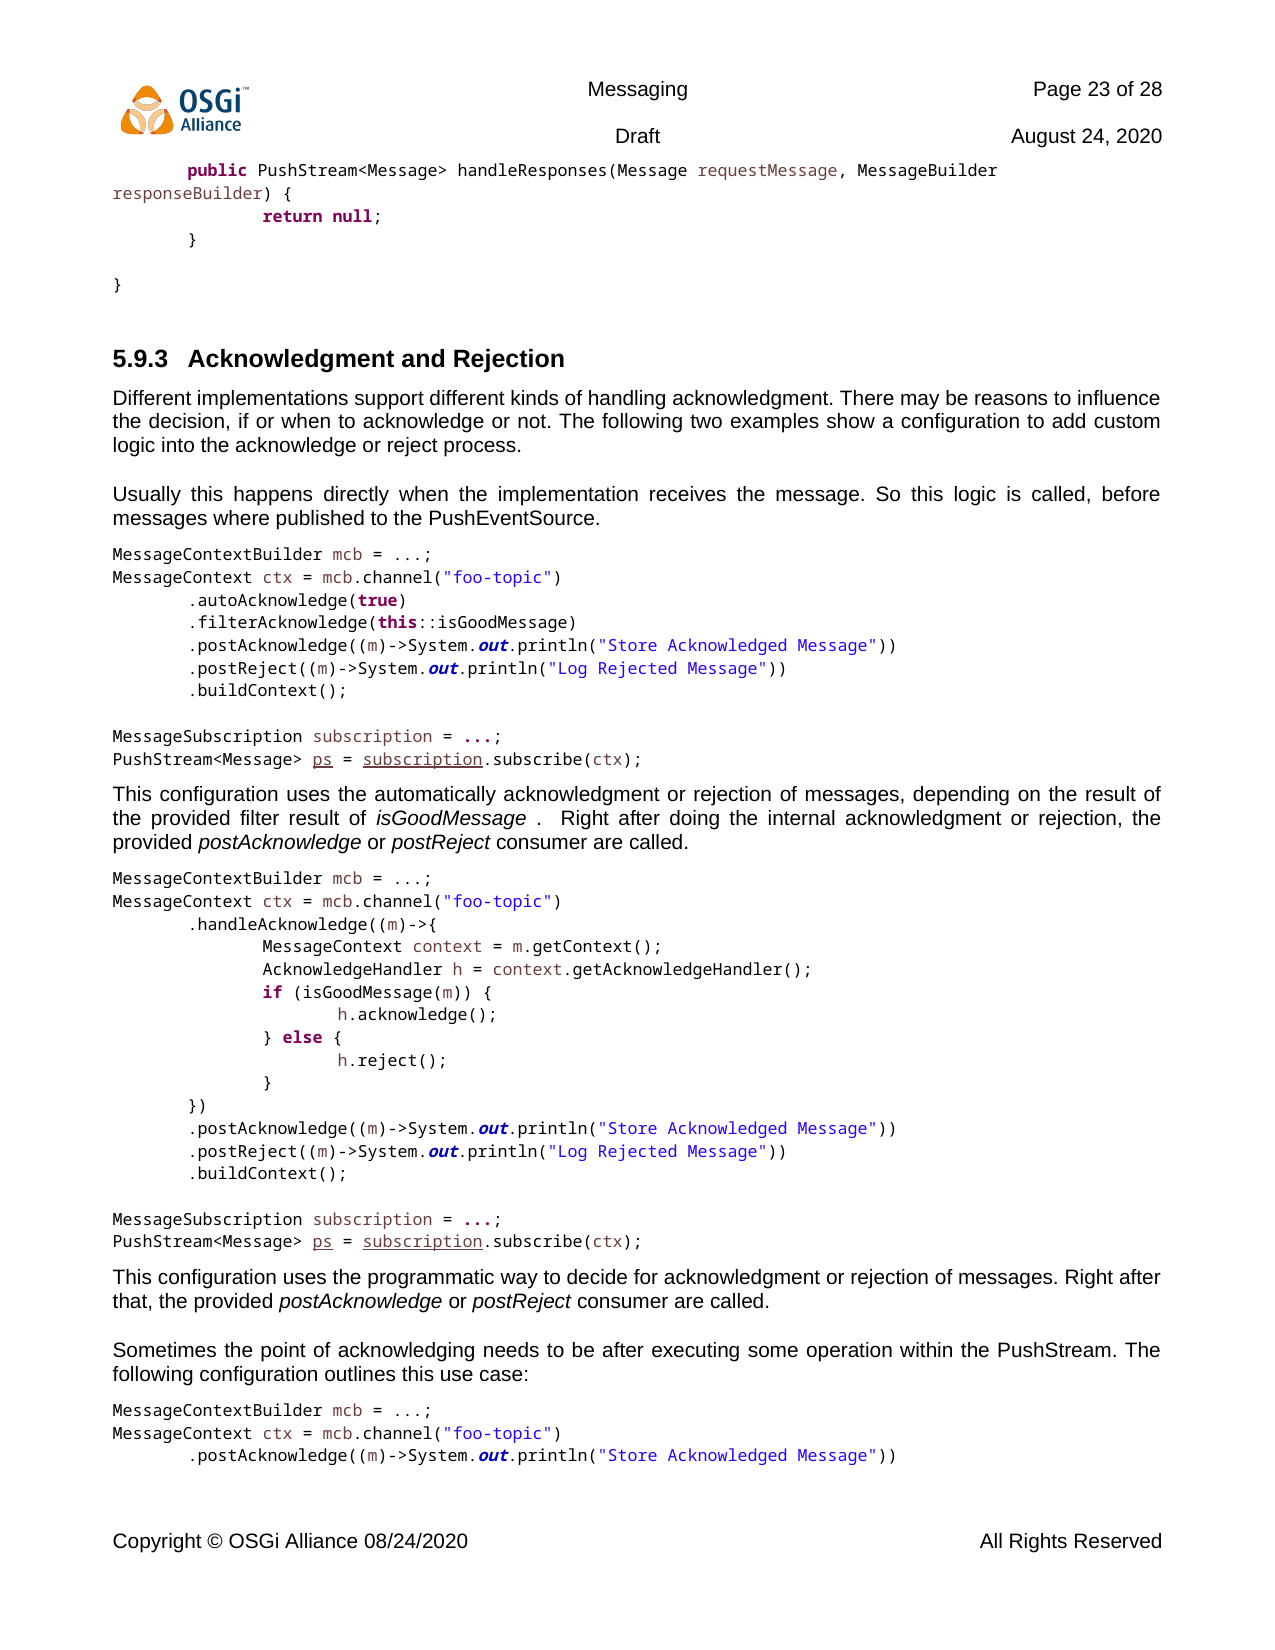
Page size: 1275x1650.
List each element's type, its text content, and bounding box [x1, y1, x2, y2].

text return null; [112, 204, 1162, 227]
text Sometimes the point of acknowledging needs to be after executing some operation within the PushStream. The following configuration outlines this use case: [112, 1338, 1162, 1386]
text MessageContext ctx = mcb.channel("foo-topic") [112, 565, 1162, 588]
text MessageContextBuilder mcb = ...; [112, 1398, 1162, 1421]
subtitle Acknowledgment and Rejection [112, 344, 1162, 373]
text MessageContext ctx = mcb.channel("foo-topic") [112, 1421, 1162, 1444]
text This configuration uses the programmatic way to decide for acknowledgment or rejection of messages. Right after that, the provided postAcknowledge or postReject consumer are called. [112, 1265, 1162, 1313]
text .autoAcknowledge(true) [112, 588, 1162, 611]
text if (isGoodMessage(m)) { [112, 980, 1162, 1003]
text .postReject((m)->System.out.println("Log Rejected Message")) [112, 656, 1162, 679]
text MessageContextBuilder mcb = ...; [112, 867, 1162, 889]
text } [112, 1071, 1162, 1094]
text } else { [112, 1026, 1162, 1048]
text .postAcknowledge((m)->System.out.println("Store Acknowledged Message")) [112, 1116, 1162, 1139]
text .postAcknowledge((m)->System.out.println("Store Acknowledged Message")) [112, 1444, 1162, 1467]
text MessageSubscription subscription = ...; [112, 1207, 1162, 1230]
text h.acknowledge(); [112, 1003, 1162, 1026]
text AcknowledgeHandler h = context.getAcknowledgeHandler(); [112, 957, 1162, 980]
text } [112, 272, 1162, 295]
text MessageContextBuilder mcb = ...; [112, 543, 1162, 565]
text } [112, 227, 1162, 250]
picture [113, 78, 257, 142]
text .postReject((m)->System.out.println("Log Rejected Message")) [112, 1139, 1162, 1162]
text h.reject(); [112, 1048, 1162, 1071]
text .buildContext(); [112, 679, 1162, 702]
text .buildContext(); [112, 1162, 1162, 1184]
text MessageContext context = m.getContext(); [112, 935, 1162, 957]
text .postAcknowledge((m)->System.out.println("Store Acknowledged Message")) [112, 633, 1162, 656]
text PushStream<Message> ps = subscription.subscribe(ctx); [112, 1230, 1162, 1253]
text }) [112, 1094, 1162, 1116]
text .handleAcknowledge((m)->{ [112, 912, 1162, 935]
text public PushStream<Message> handleResponses(Message requestMessage, MessageBuilder responseBuilder) { [112, 159, 1162, 204]
text .filterAcknowledge(this::isGoodMessage) [112, 611, 1162, 633]
text Different implementations support different kinds of handling acknowledgment. There may be reasons to influence the decision, if or when to acknowledge or not. The following two examples show a configuration to add custom logic into the acknowledge or reject process. [112, 385, 1162, 457]
text This configuration uses the automatically acknowledgment or rejection of messages, depending on the result of the provided filter result of isGoodMessage . Right after doing the internal acknowledgment or rejection, the provided postAcknowledge or postReject consumer are called. [112, 782, 1162, 854]
text PushStream<Message> ps = subscription.subscribe(ctx); [112, 747, 1162, 770]
text MessageContext ctx = mcb.channel("foo-topic") [112, 889, 1162, 912]
text MessageSubscription subscription = ...; [112, 724, 1162, 747]
text Usually this happens directly when the implementation receives the message. So this logic is called, before messages where published to the PushEventSource. [112, 482, 1162, 530]
